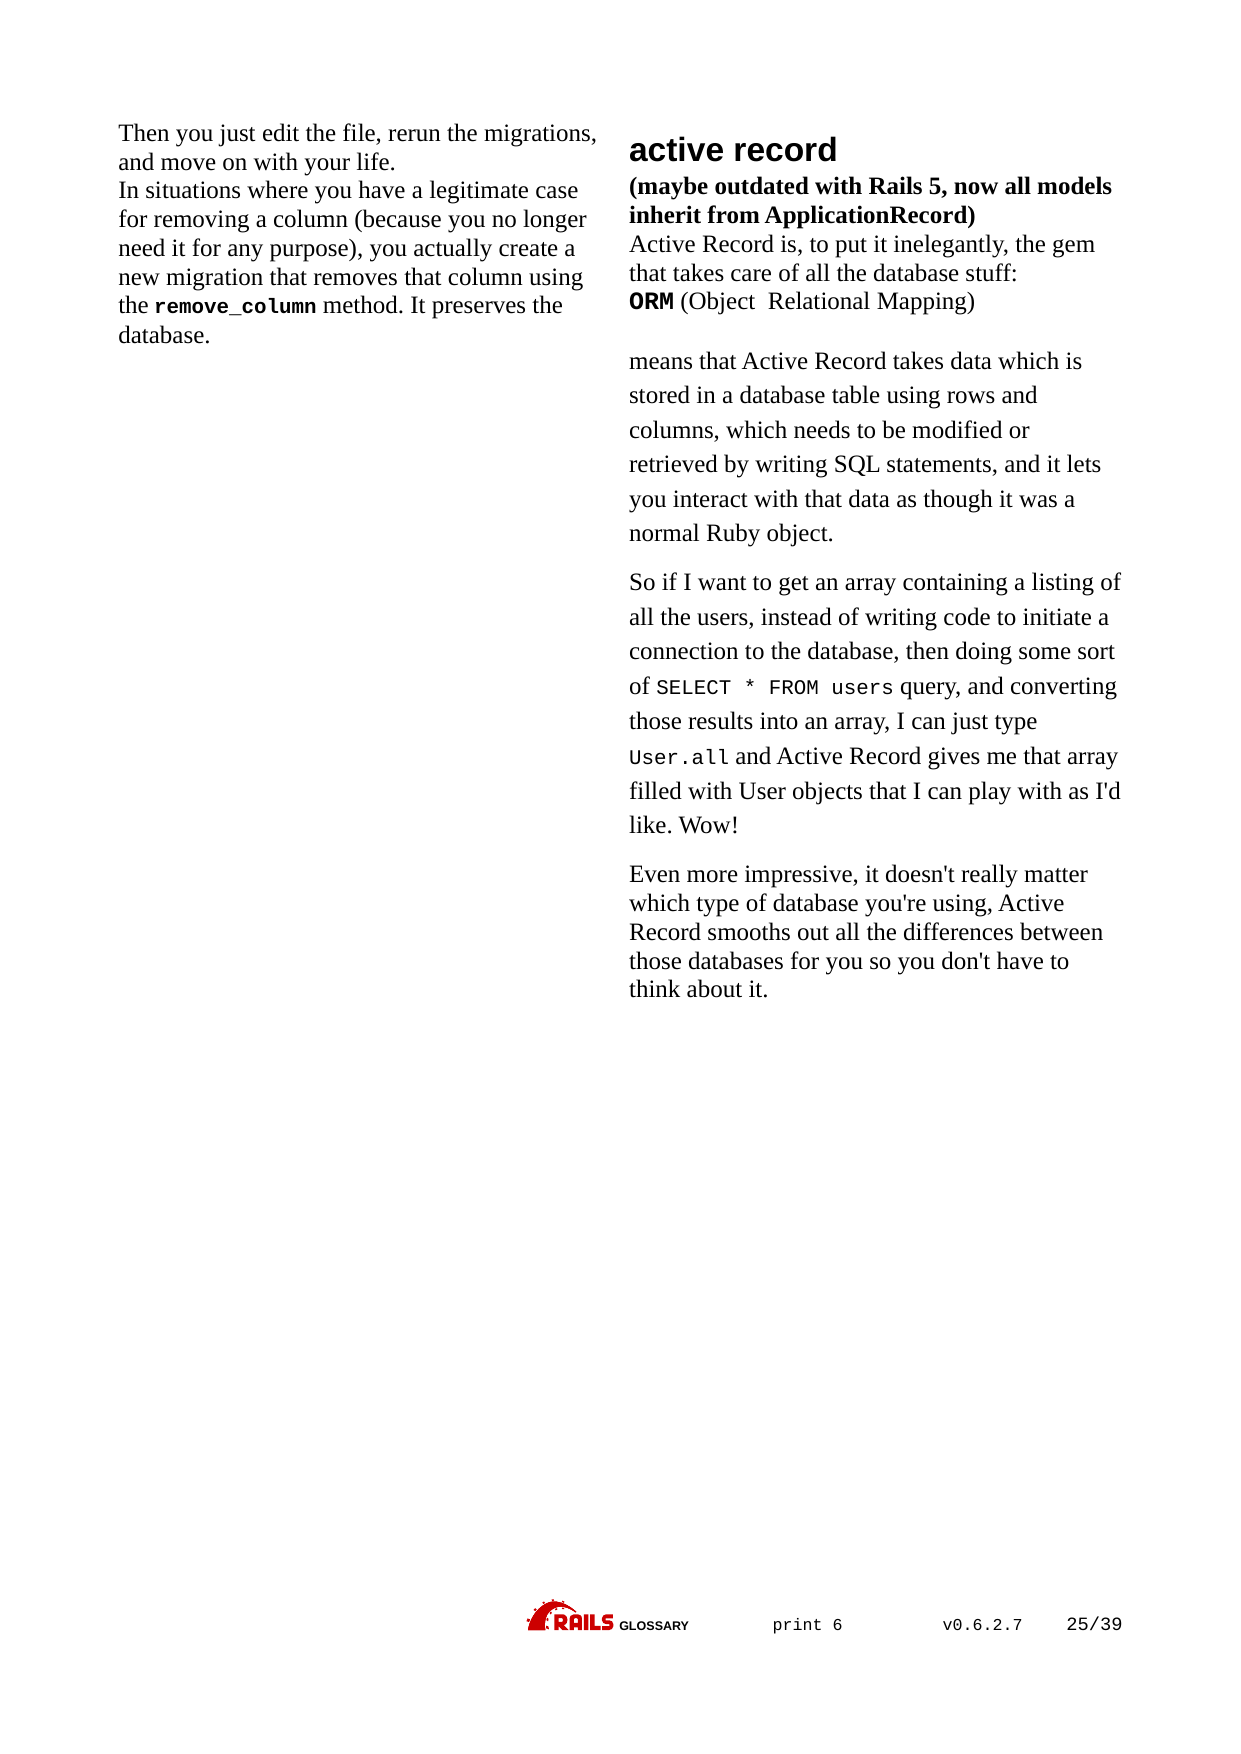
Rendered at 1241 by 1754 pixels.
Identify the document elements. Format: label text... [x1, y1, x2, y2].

text Then you just edit the file, rerun the migrations, and move on with your life. [118, 118, 611, 176]
text In situations where you have a legitimate case for removing a column (because you no longer need it for any purpose), you actually create a new migration that removes that column using the remove_column method. It preserves the database. [118, 176, 611, 349]
text Even more impressive, it doesn't really matter which type of database you're using, Active Record smooths out all the differences between those databases for you so you don't have to think about it. [629, 859, 1122, 1003]
text means that Active Record takes data which is stored in a database table using rows and columns, which needs to be modified or retrieved by writing SQL statements, and it lets you interact with that data as though it was a normal Ruby object. [629, 346, 1122, 547]
text So if I want to get an array containing a listing of all the users, instead of writing code to initiate a connection to the database, then doing some sort of SELECT * FROM users query, and converting those results into an array, I can just type User.all and Active Record gives me that array filled with User objects that I can play with as I'd like. Wow! [629, 567, 1122, 839]
subtitle active record [629, 130, 1122, 168]
text (maybe outdated with Rails 5, now all models inherit from ApplicationRecord) [629, 171, 1122, 229]
text Active Record is, to put it inelegantly, the gem that takes care of all the database stuff: [629, 229, 1122, 286]
text ORM (Object Relational Mapping) [629, 286, 1122, 317]
